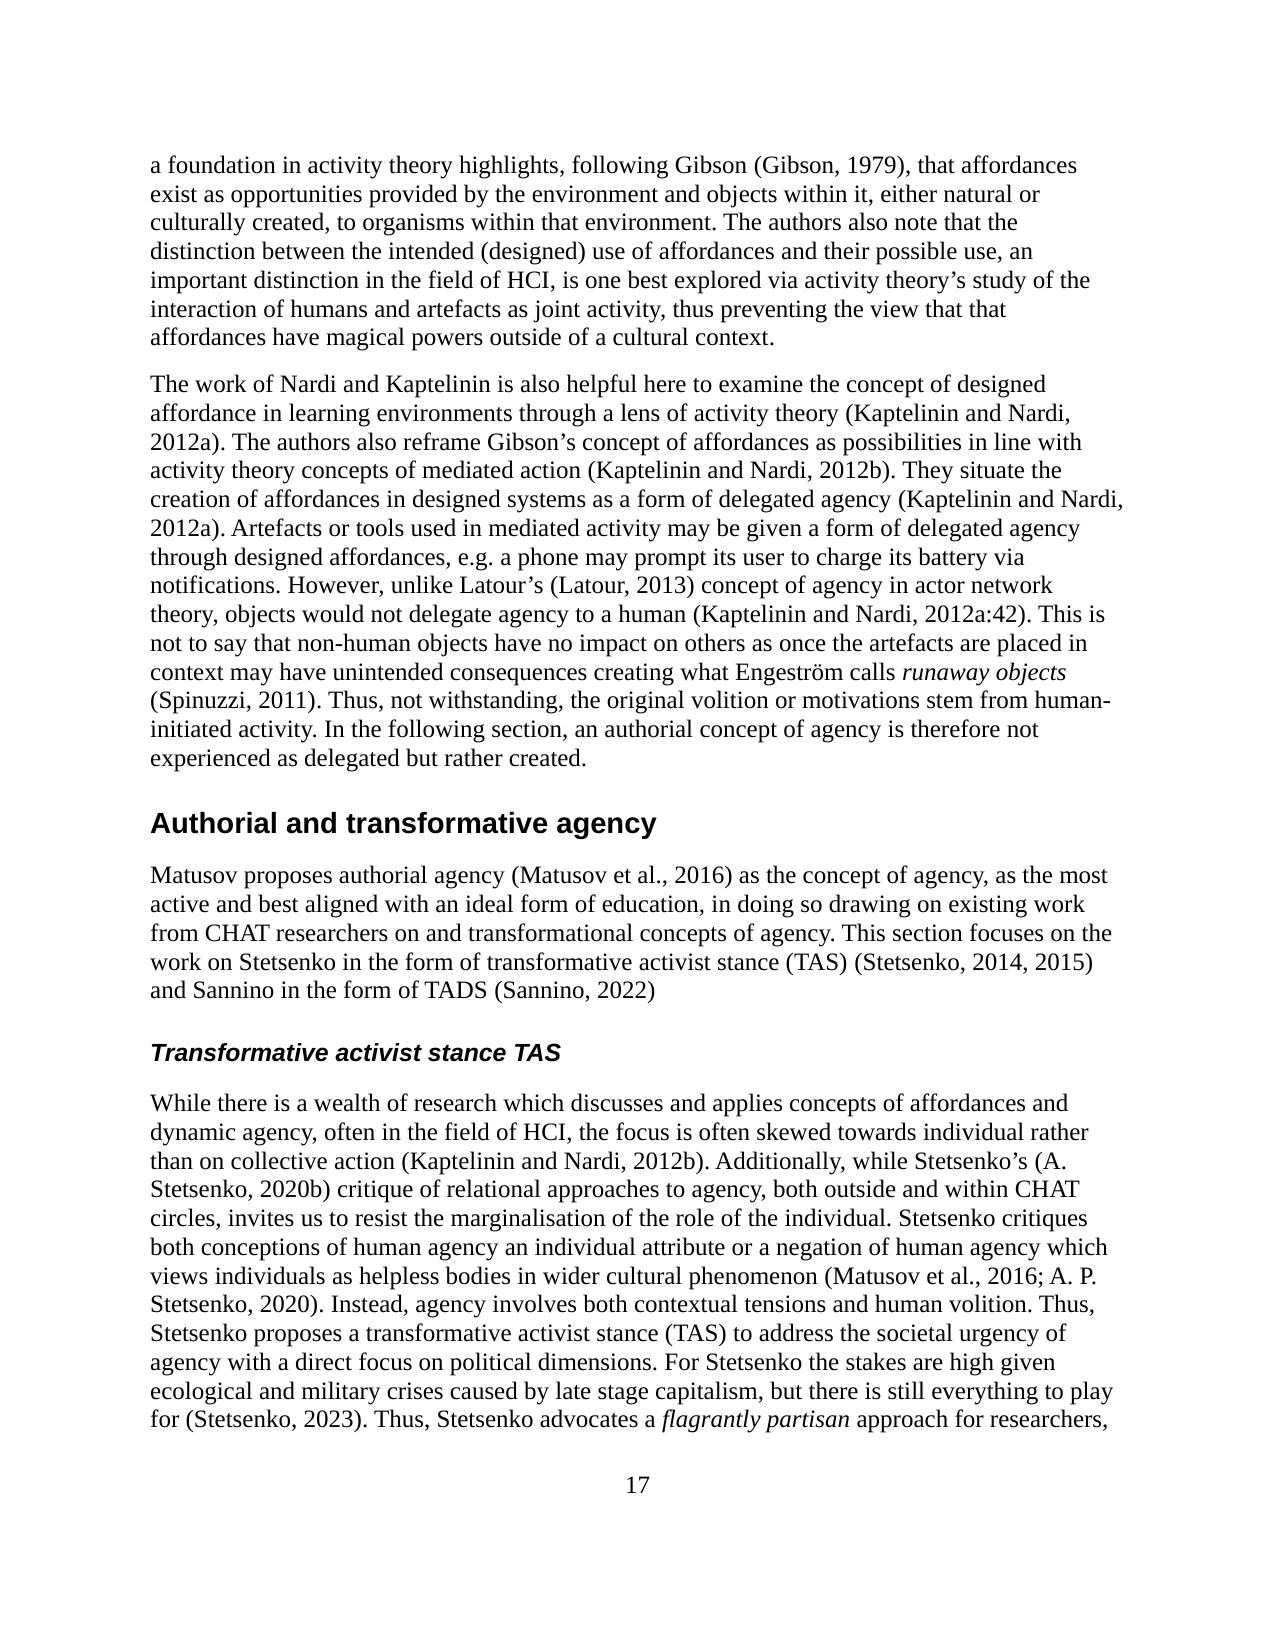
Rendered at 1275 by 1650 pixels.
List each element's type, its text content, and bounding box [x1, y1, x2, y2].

subtitle Authorial and transformative agency [150, 806, 1125, 839]
text Matusov proposes authorial agency (Matusov et al., 2016) as the concept of agency, as the most active and best aligned with an ideal form of education, in doing so drawing on existing work from CHAT researchers on and transformational concepts of agency. This section focuses on the work on Stetsenko in the form of transformative activist stance (TAS) (Stetsenko, 2014, 2015) and Sannino in the form of TADS (Sannino, 2022) [150, 861, 1125, 1004]
subtitle Transformative activist stance TAS [150, 1038, 1125, 1067]
text The work of Nardi and Kaptelinin is also helpful here to examine the concept of designed affordance in learning environments through a lens of activity theory (Kaptelinin and Nardi, 2012a). The authors also reframe Gibson’s concept of affordances as possibilities in line with activity theory concepts of mediated action (Kaptelinin and Nardi, 2012b). They situate the creation of affordances in designed systems as a form of delegated agency (Kaptelinin and Nardi, 2012a). Artefacts or tools used in mediated activity may be given a form of delegated agency through designed affordances, e.g. a phone may prompt its user to charge its battery via notifications. However, unlike Latour’s (Latour, 2013) concept of agency in actor network theory, objects would not delegate agency to a human (Kaptelinin and Nardi, 2012a:42). This is not to say that non-human objects have no impact on others as once the artefacts are placed in context may have unintended consequences creating what Engeström calls runaway objects (Spinuzzi, 2011). Thus, not withstanding, the original volition or motivations stem from human-initiated activity. In the following section, an authorial concept of agency is therefore not experienced as delegated but rather created. [150, 369, 1125, 772]
text a foundation in activity theory highlights, following Gibson (Gibson, 1979), that affordances exist as opportunities provided by the environment and objects within it, either natural or culturally created, to organisms within that environment. The authors also note that the distinction between the intended (designed) use of affordances and their possible use, an important distinction in the field of HCI, is one best explored via activity theory’s study of the interaction of humans and artefacts as joint activity, thus preventing the view that that affordances have magical powers outside of a cultural context. [150, 150, 1125, 351]
text While there is a wealth of research which discusses and applies concepts of affordances and dynamic agency, often in the field of HCI, the focus is often skewed towards individual rather than on collective action (Kaptelinin and Nardi, 2012b). Additionally, while Stetsenko’s (A. Stetsenko, 2020b) critique of relational approaches to agency, both outside and within CHAT circles, invites us to resist the marginalisation of the role of the individual. Stetsenko critiques both conceptions of human agency an individual attribute or a negation of human agency which views individuals as helpless bodies in wider cultural phenomenon (Matusov et al., 2016; A. P. Stetsenko, 2020). Instead, agency involves both contextual tensions and human volition. Thus, Stetsenko proposes a transformative activist stance (TAS) to address the societal urgency of agency with a direct focus on political dimensions. For Stetsenko the stakes are high given ecological and military crises caused by late stage capitalism, but there is still everything to play for (Stetsenko, 2023). Thus, Stetsenko advocates a flagrantly partisan approach for researchers, [150, 1088, 1125, 1433]
